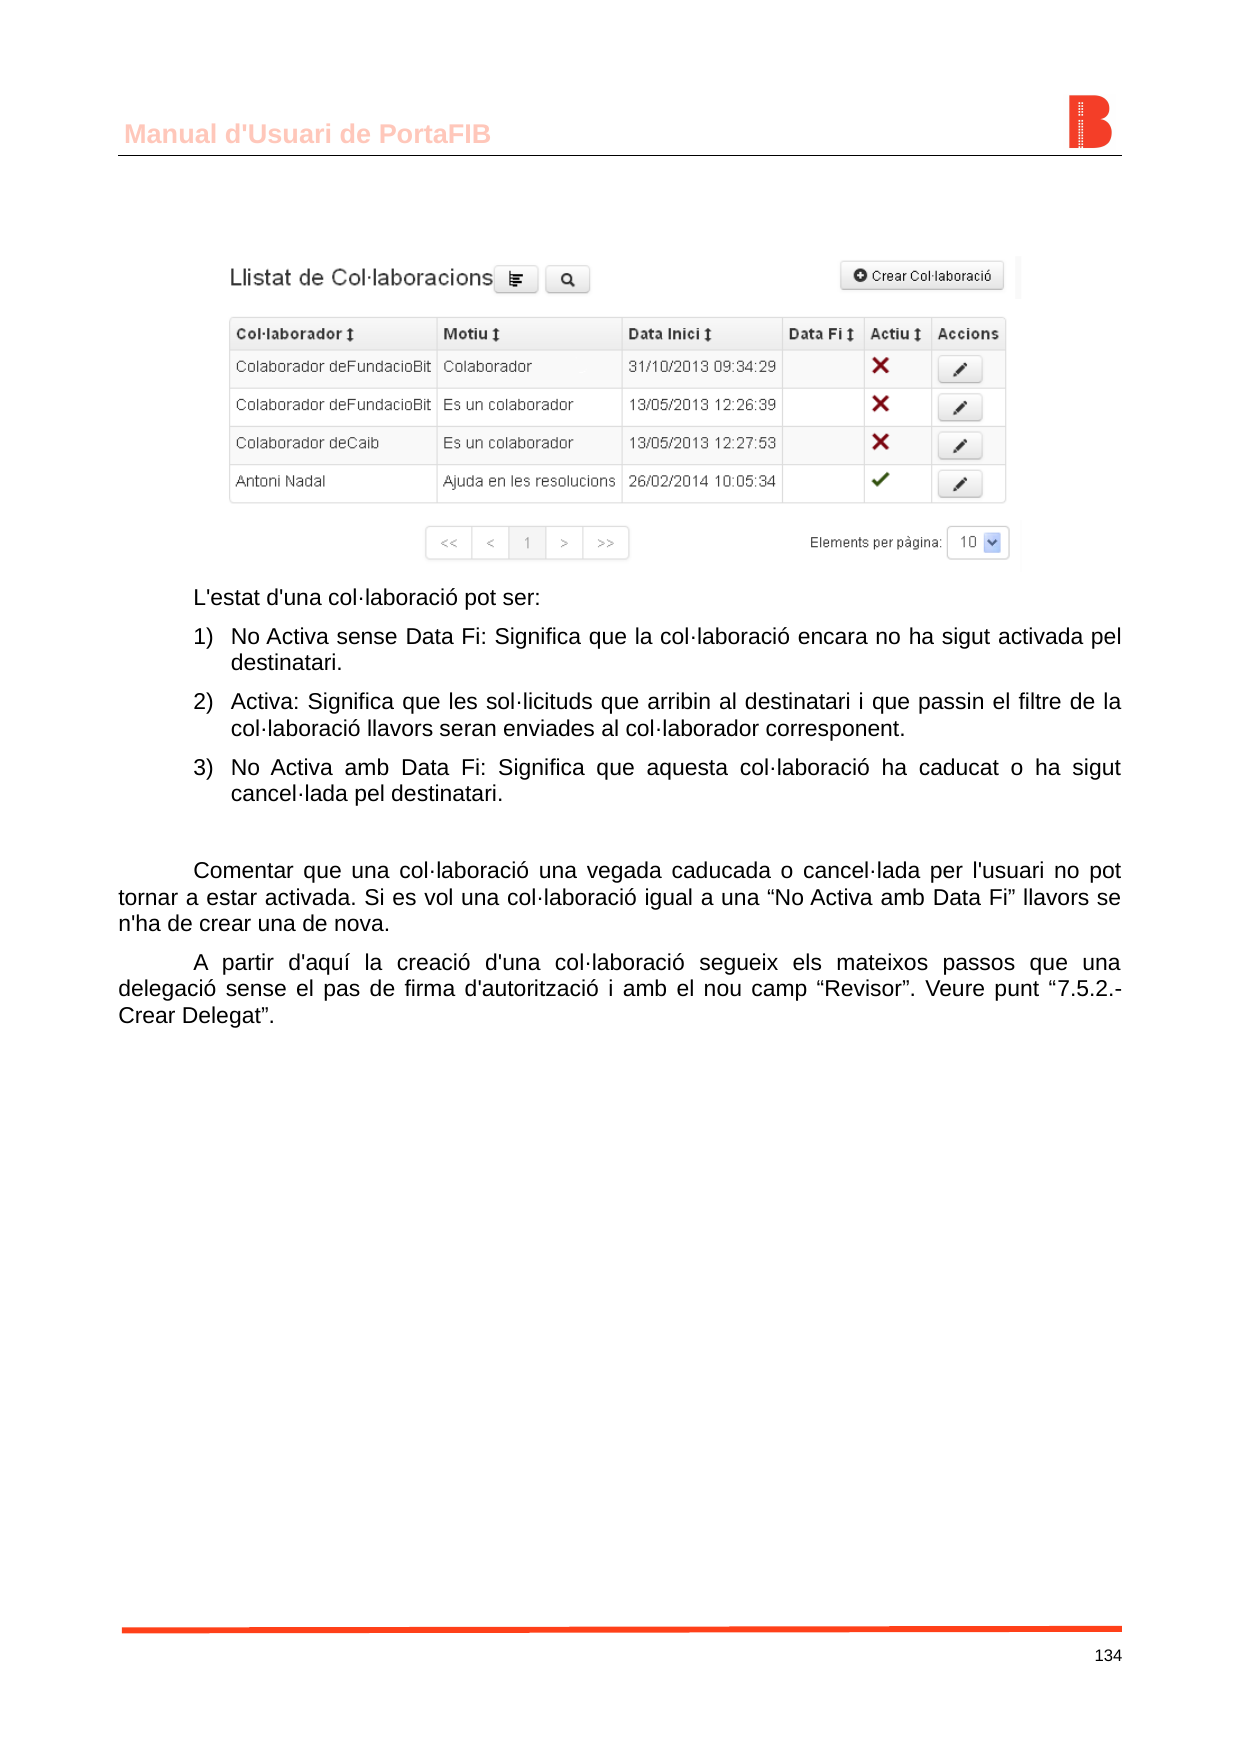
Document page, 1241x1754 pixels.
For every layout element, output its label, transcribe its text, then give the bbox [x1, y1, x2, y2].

list No Activa sense Data Fi: Significa que la col·laboració encara no ha sigut activada pel destinatari. [193, 623, 1122, 676]
picture [219, 254, 1022, 572]
text A partir d'aquí la creació d'una col·laboració segueix els mateixos passos que una delegació sense el pas de firma d'autorització i amb el nou camp “Revisor”. Veure punt “7.5.2.-Crear Delegat”. [118, 949, 1122, 1028]
picture [1063, 94, 1117, 150]
text Comentar que una col·laboració una vegada caducada o cancel·lada per l'usuari no pot tornar a estar activada. Si es vol una col·laboració igual a una “No Activa amb Data Fi” llavors se n'ha de crear una de nova. [118, 857, 1122, 937]
list No Activa amb Data Fi: Significa que aquesta col·laboració ha caducat o ha sigut cancel·lada pel destinatari. [193, 753, 1122, 806]
text L'estat d'una col·laboració pot ser: [118, 584, 1122, 611]
list Activa: Significa que les sol·licituds que arribin al destinatari i que passin el filtre de la col·laboració llavors seran enviades al col·laborador corresponent. [193, 688, 1122, 741]
